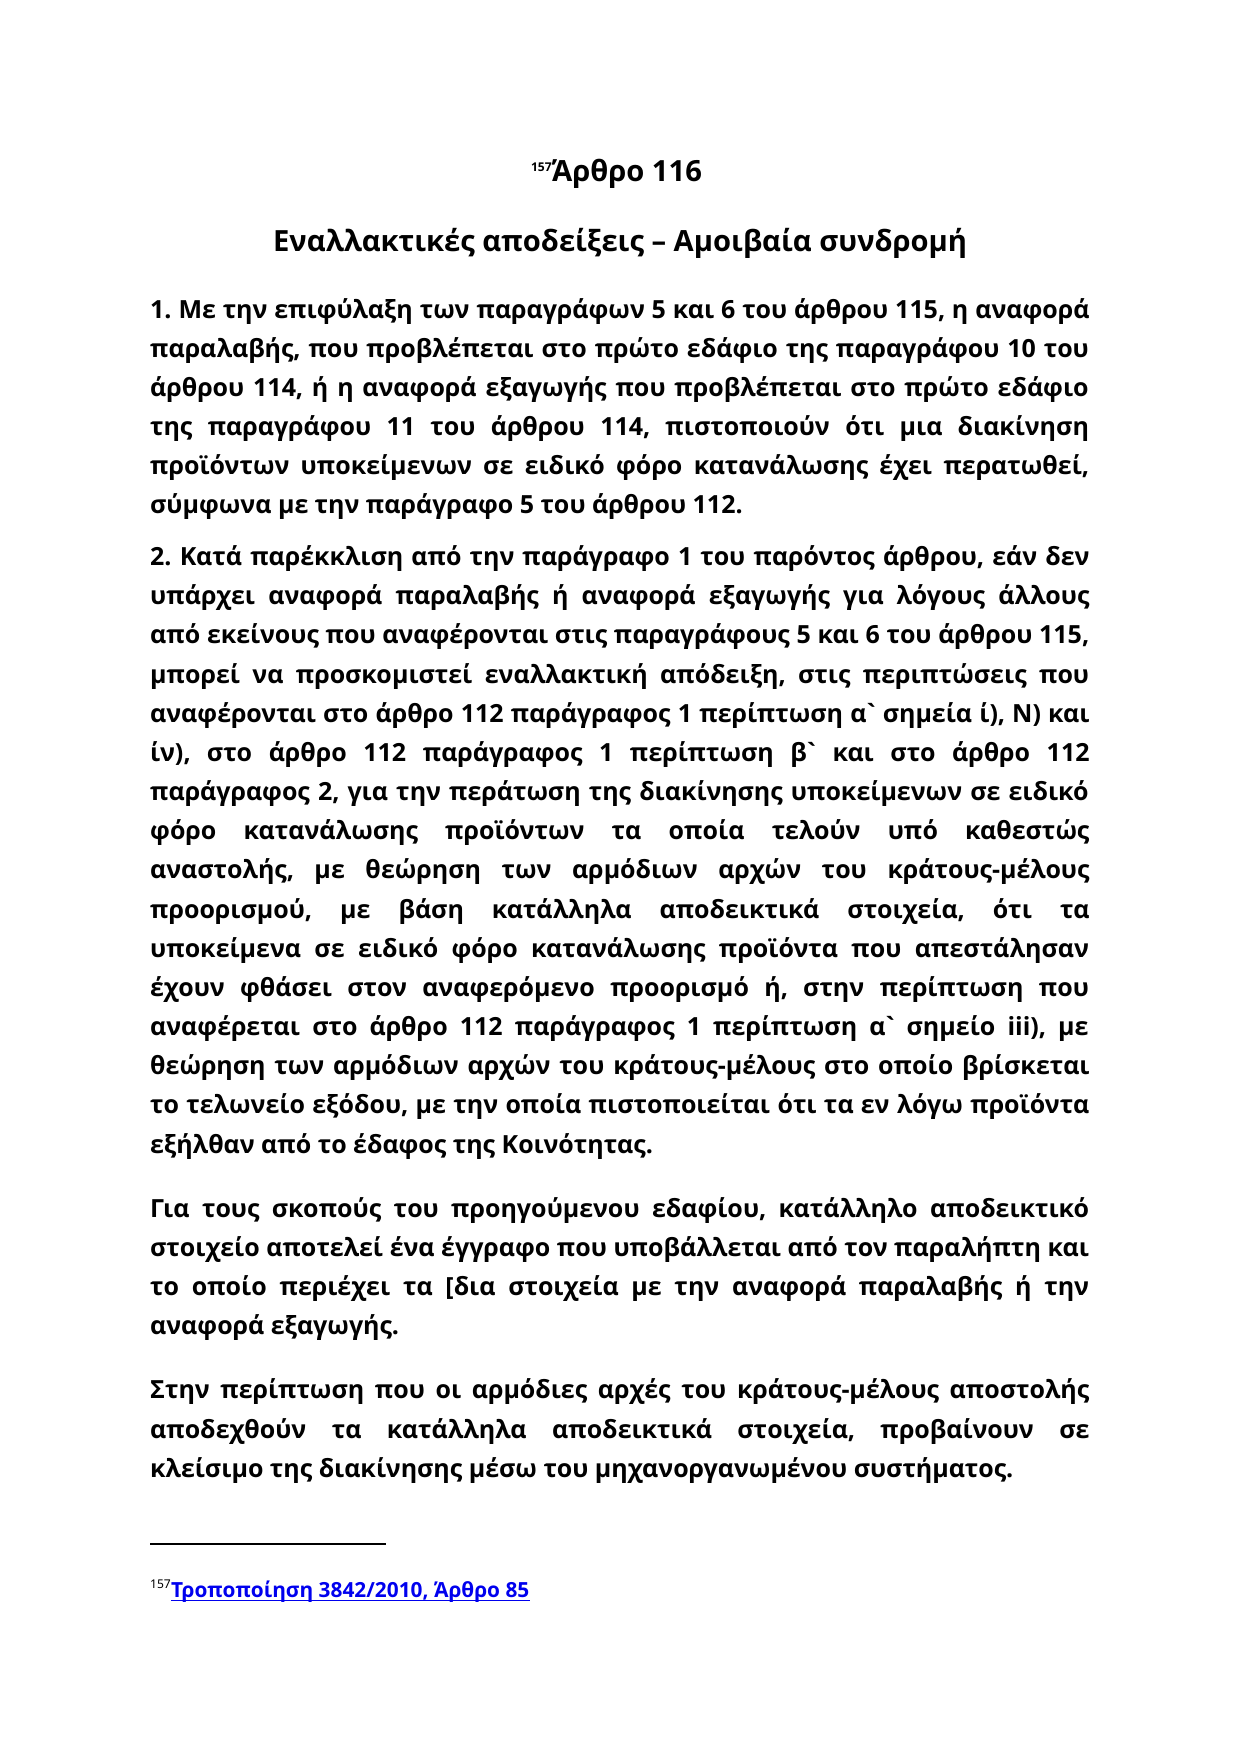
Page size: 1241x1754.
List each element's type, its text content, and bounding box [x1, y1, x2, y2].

text Στην περίπτωση που οι αρμόδιες αρχές του κράτους-μέλους αποστολής αποδεχθούν τα κατάλληλα αποδεικτικά στοιχεία, προβαίνουν σε κλείσιμο της διακίνησης μέσω του μηχανοργανωμένου συστήματος. [150, 1372, 1090, 1484]
subtitle Εναλλακτικές αποδείξεις – Αμοιβαία συνδρομή [150, 221, 1090, 260]
text Τροποποίηση 3842/2010, Άρθρο 85 [150, 1576, 1090, 1604]
text 1. Με την επιφύλαξη των παραγράφων 5 και 6 του άρθρου 115, η αναφορά παραλαβής, που προβλέπεται στο πρώτο εδάφιο της παραγράφου 10 του άρθρου 114, ή η αναφορά εξαγωγής που προβλέπεται στο πρώτο εδάφιο της παραγράφου 11 του άρθρου 114, πιστοποιούν ότι μια διακίνηση προϊόντων υποκείμενων σε ειδικό φόρο κατανάλωσης έχει περατωθεί, σύμφωνα με την παράγραφο 5 του άρθρου 112. [150, 291, 1090, 521]
subtitle Άρθρο 116 [150, 150, 1090, 190]
text 2. Κατά παρέκκλιση από την παράγραφο 1 του παρόντος άρθρου, εάν δεν υπάρχει αναφορά παραλαβής ή αναφορά εξαγωγής για λόγους άλλους από εκείνους που αναφέρονται στις παραγράφους 5 και 6 του άρθρου 115, μπορεί να προσκομιστεί εναλλακτική απόδειξη, στις περιπτώσεις που αναφέρονται στο άρθρο 112 παράγραφος 1 περίπτωση α` σημεία ί), Ν) και ίν), στο άρθρο 112 παράγραφος 1 περίπτωση β` και στο άρθρο 112 παράγραφος 2, για την περάτωση της διακίνησης υποκείμενων σε ειδικό φόρο κατανάλωσης προϊόντων τα οποία τελούν υπό καθεστώς αναστολής, με θεώρηση των αρμόδιων αρχών του κράτους-μέλους προορισμού, με βάση κατάλληλα αποδεικτικά στοιχεία, ότι τα υποκείμενα σε ειδικό φόρο κατανάλωσης προϊόντα που απεστάλησαν έχουν φθάσει στον αναφερόμενο προορισμό ή, στην περίπτωση που αναφέρεται στο άρθρο 112 παράγραφος 1 περίπτωση α` σημείο iii), με θεώρηση των αρμόδιων αρχών του κράτους-μέλους στο οποίο βρίσκεται το τελωνείο εξόδου, με την οποία πιστοποιείται ότι τα εν λόγω προϊόντα εξήλθαν από το έδαφος της Κοινότητας. [150, 539, 1090, 1160]
text Για τους σκοπούς του προηγούμενου εδαφίου, κατάλληλο αποδεικτικό στοιχείο αποτελεί ένα έγγραφο που υποβάλλεται από τον παραλήπτη και το οποίο περιέχει τα [δια στοιχεία με την αναφορά παραλαβής ή την αναφορά εξαγωγής. [150, 1190, 1090, 1342]
